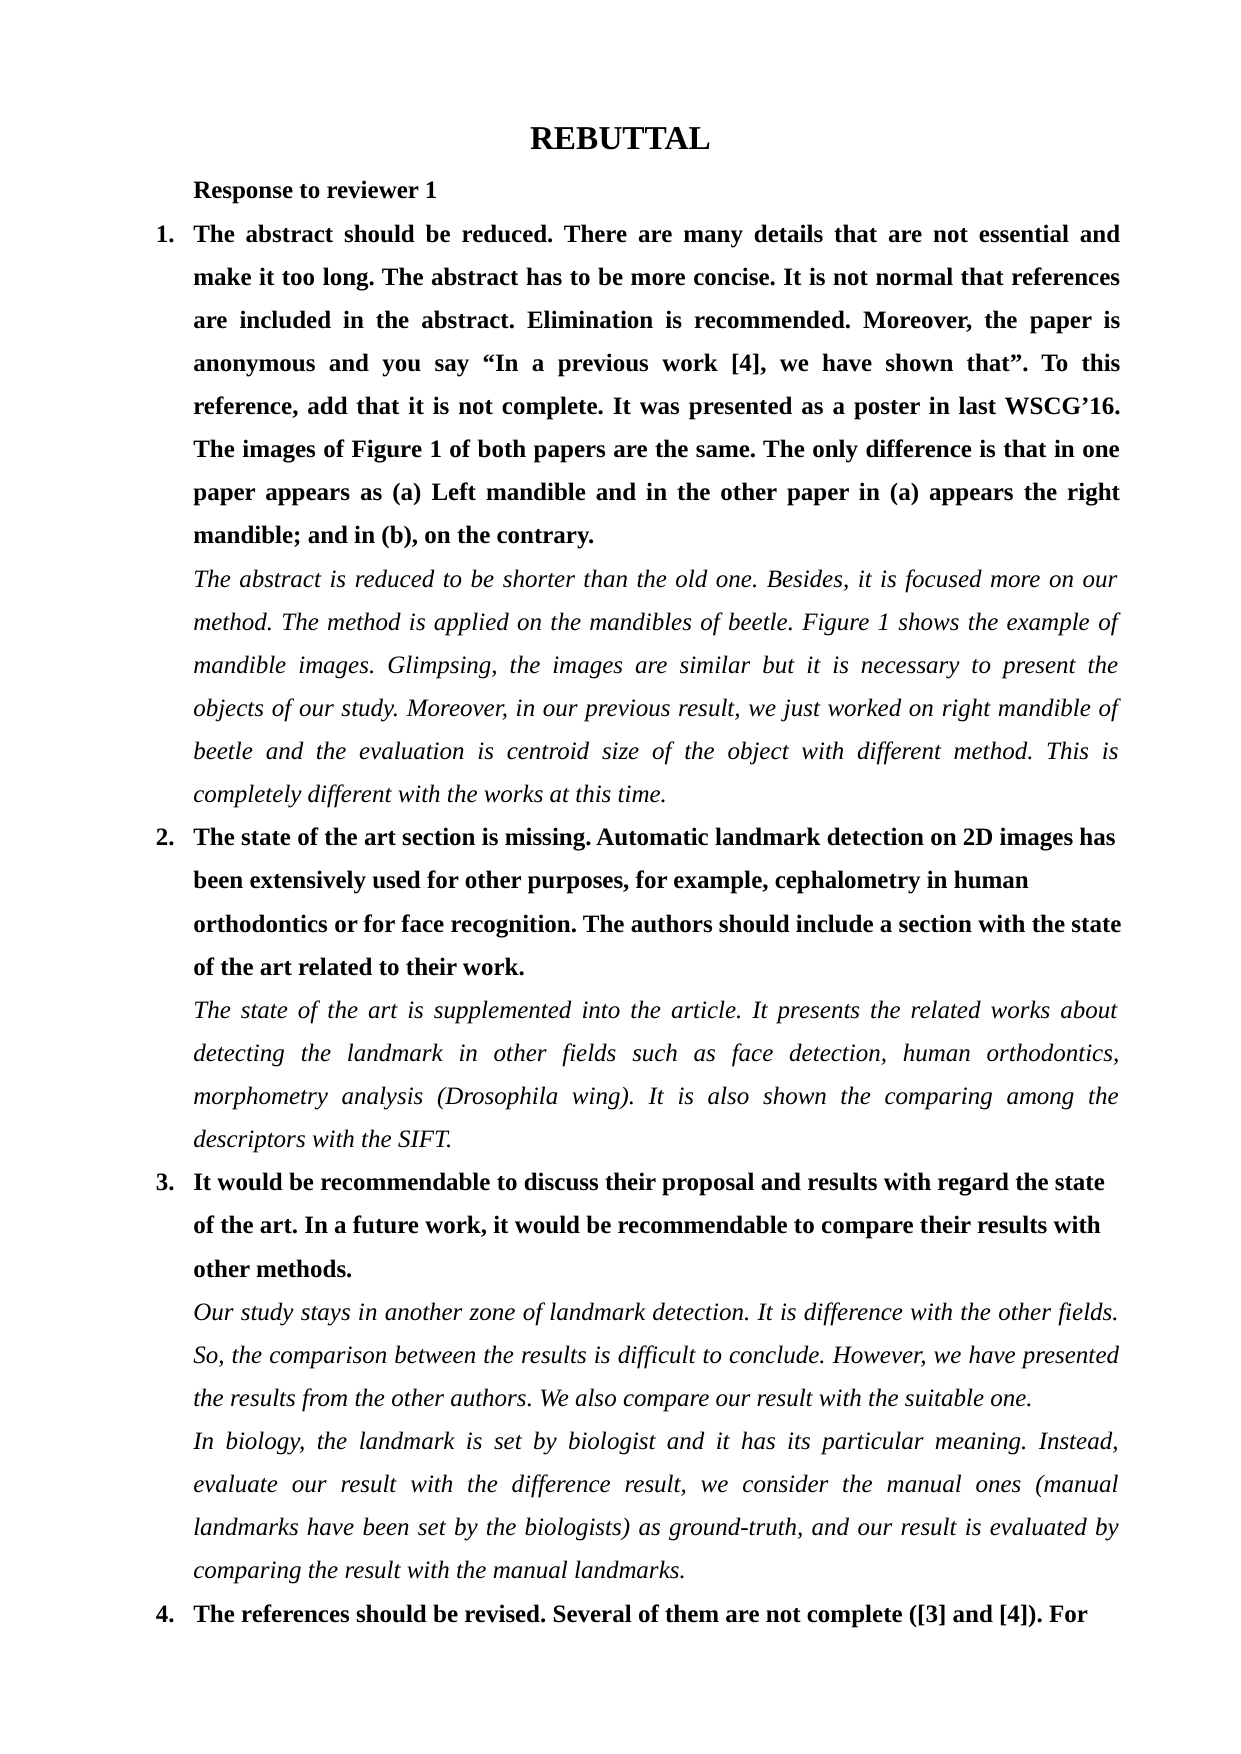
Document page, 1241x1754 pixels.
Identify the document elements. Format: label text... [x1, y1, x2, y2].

text REBUTTAL [118, 118, 1122, 156]
list The state of the art is supplemented into the article. It presents the related works about detecting the landmark in other fields such as face detection, human orthodontics, morphometry analysis (Drosophila wing). It is also shown the comparing among the descriptors with the SIFT. [156, 995, 1122, 1153]
list The references should be revised. Several of them are not complete ([3] and [4]). For [156, 1599, 1122, 1627]
list Response to reviewer 1 [156, 176, 1122, 204]
list Our study stays in another zone of landmark detection. It is difference with the other fields. So, the comparison between the results is difficult to conclude. However, we have presented the results from the other authors. We also compare our result with the suitable one. [156, 1297, 1122, 1412]
list It would be recommendable to discuss their proposal and results with regard the state of the art. In a future work, it would be recommendable to compare their results with other methods. [156, 1167, 1122, 1282]
list The state of the art section is missing. Automatic landmark detection on 2D images has been extensively used for other purposes, for example, cephalometry in human orthodontics or for face recognition. The authors should include a section with the state of the art related to their work. [156, 822, 1122, 981]
list In biology, the landmark is set by biologist and it has its particular meaning. Instead, evaluate our result with the difference result, we consider the manual ones (manual landmarks have been set by the biologists) as ground-truth, and our result is evaluated by comparing the result with the manual landmarks. [156, 1426, 1122, 1584]
list The abstract should be reduced. There are many details that are not essential and make it too long. The abstract has to be more concise. It is not normal that references are included in the abstract. Elimination is recommended. Moreover, the paper is anonymous and you say “In a previous work [4], we have shown that”. To this reference, add that it is not complete. It was presented as a poster in last WSCG’16. The images of Figure 1 of both papers are the same. The only difference is that in one paper appears as (a) Left mandible and in the other paper in (a) appears the right mandible; and in (b), on the contrary. [156, 219, 1122, 549]
list The abstract is reduced to be shorter than the old one. Besides, it is focused more on our method. The method is applied on the mandibles of beetle. Figure 1 shows the example of mandible images. Glimpsing, the images are similar but it is necessary to present the objects of our study. Moreover, in our previous result, we just worked on right mandible of beetle and the evaluation is centroid size of the object with different method. This is completely different with the works at this time. [156, 564, 1122, 808]
